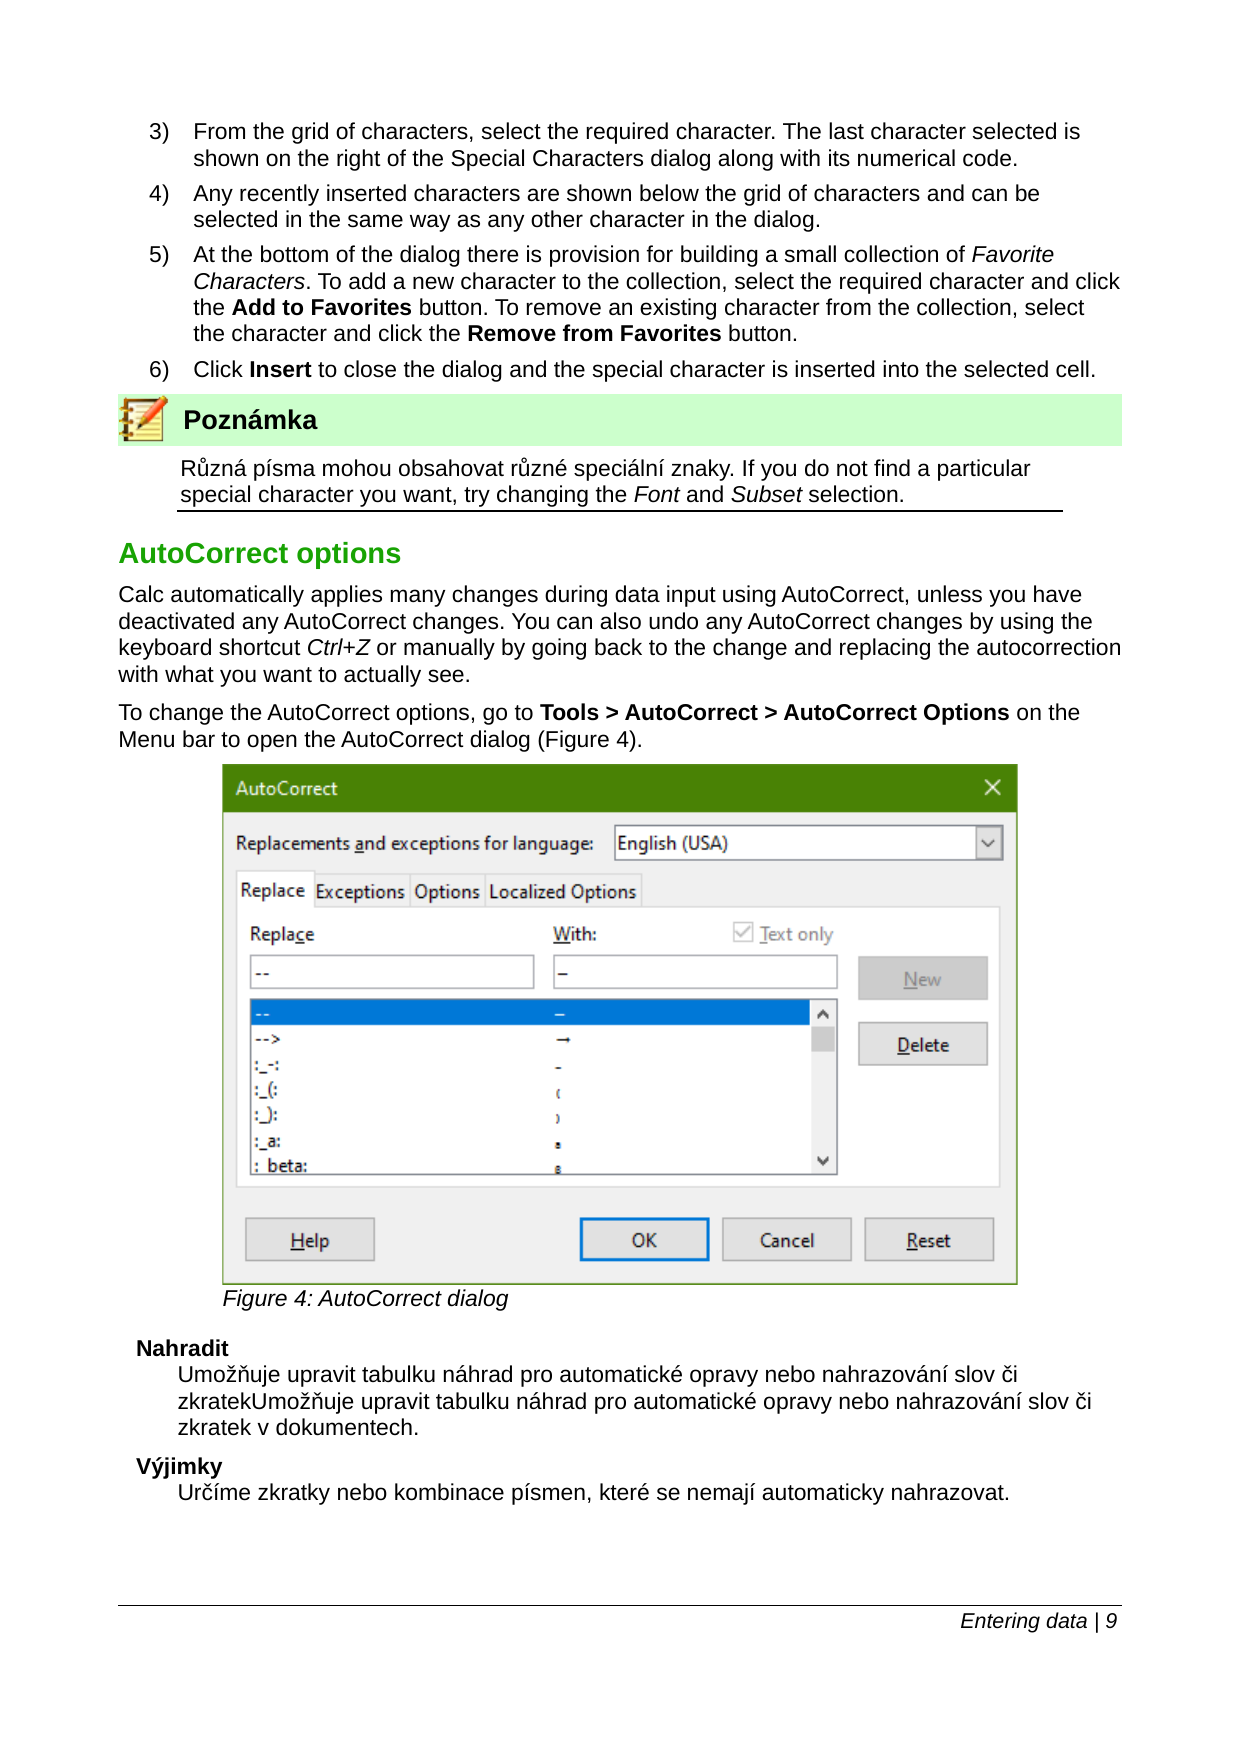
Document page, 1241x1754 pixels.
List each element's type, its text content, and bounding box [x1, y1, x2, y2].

picture [222, 764, 1018, 1285]
subtitle Poznámka [118, 394, 1122, 446]
text Calc automatically applies many changes during data input using AutoCorrect, unless you have deactivated any AutoCorrect changes. You can also undo any AutoCorrect changes by using the keyboard shortcut Ctrl+Z or manually by going back to the change and replacing the autocorrection with what you want to actually see. [118, 581, 1122, 687]
list Click Insert to close the dialog and the special character is inserted into the selected cell. [169, 356, 1122, 382]
text Nahradit [136, 1335, 1122, 1361]
text Umožňuje upravit tabulku náhrad pro automatické opravy nebo nahrazování slov či zkratekUmožňuje upravit tabulku náhrad pro automatické opravy nebo nahrazování slov či zkratek v dokumentech. [177, 1361, 1122, 1440]
text Určíme zkratky nebo kombinace písmen, které se nemají automaticky nahrazovat. [177, 1479, 1122, 1506]
subtitle AutoCorrect options [118, 536, 1122, 570]
text Výjimky [136, 1453, 1122, 1479]
text Figure 4: AutoCorrect dialog [222, 1285, 1018, 1311]
text Různá písma mohou obsahovat různé speciální znaky. If you do not find a particular special character you want, try changing the Font and Subset selection. [177, 452, 1063, 510]
list From the grid of characters, select the required character. The last character selected is shown on the right of the Special Characters dialog along with its numerical code. [169, 118, 1122, 171]
picture [119, 394, 170, 445]
list At the bottom of the dialog there is provision for building a small collection of Favorite Characters. To add a new character to the collection, select the required character and click the Add to Favorites button. To remove an existing character from the collection, select the character and click the Remove from Favorites button. [169, 241, 1122, 347]
list Any recently inserted characters are shown below the grid of characters and can be selected in the same way as any other character in the dialog. [169, 180, 1122, 232]
text To change the AutoCorrect options, go to Tools > AutoCorrect > AutoCorrect Options on the Menu bar to open the AutoCorrect dialog (Figure 4). [118, 699, 1122, 752]
